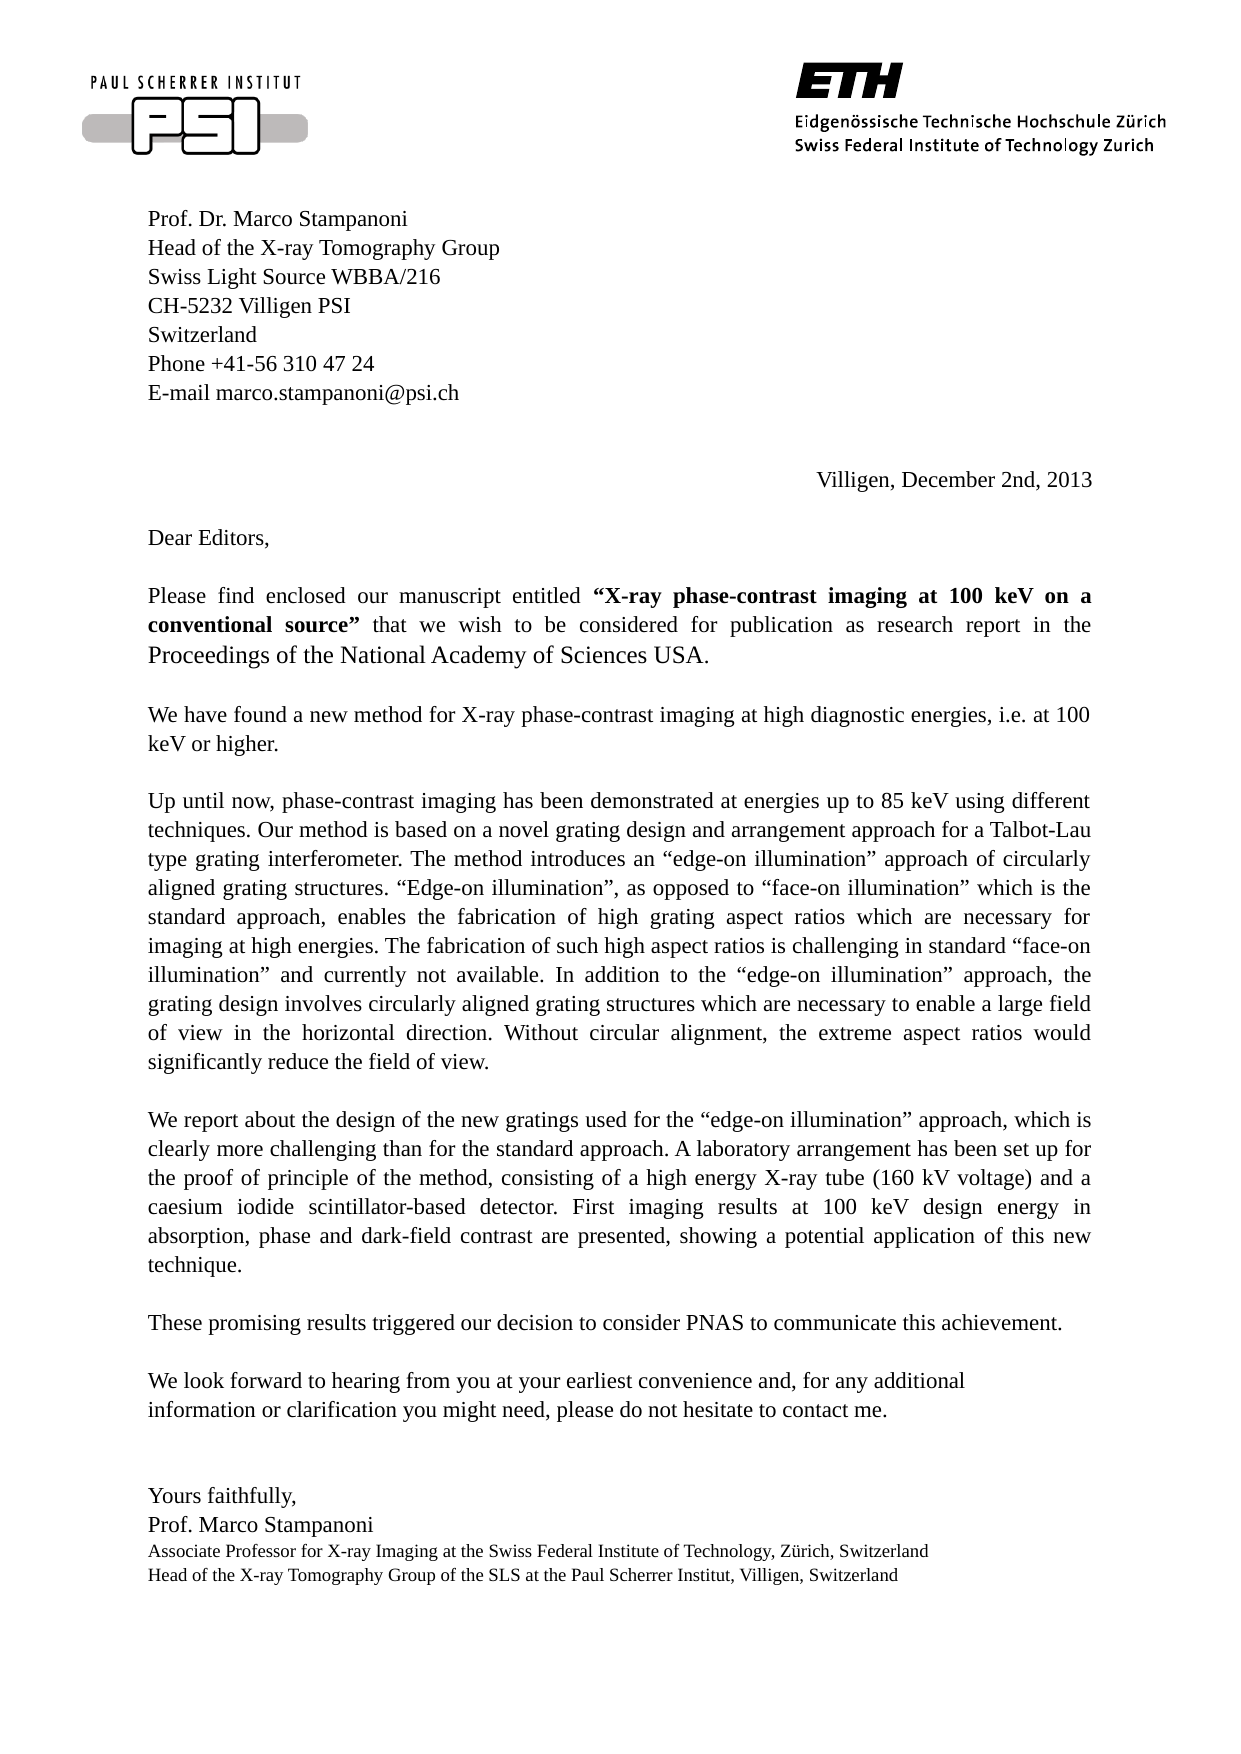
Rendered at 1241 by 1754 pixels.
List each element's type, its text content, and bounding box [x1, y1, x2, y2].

text Phone +41-56 310 47 24 [148, 350, 1093, 377]
text Please find enclosed our manuscript entitled “X-ray phase-contrast imaging at 100 keV on a conventional source” that we wish to be considered for publication as research report in the Proceedings of the National Academy of Sciences USA. [148, 582, 1093, 669]
text Swiss Light Source WBBA/216 [148, 263, 1093, 290]
text Villigen, December 2nd, 2013 [148, 466, 1093, 492]
text We report about the design of the new gratings used for the “edge-on illumination” approach, which is clearly more challenging than for the standard approach. A laboratory arrangement has been set up for the proof of principle of the method, consisting of a high energy X-ray tube (160 kV voltage) and a caesium iodide scintillator-based detector. First imaging results at 100 keV design energy in absorption, phase and dark-field contrast are presented, showing a potential application of this new technique. [148, 1106, 1093, 1277]
text information or clarification you might need, please do not hesitate to contact me. [148, 1396, 1093, 1422]
picture [73, 72, 317, 159]
text Head of the X-ray Tomography Group [148, 234, 1093, 261]
text CH-5232 Villigen PSI [148, 292, 1093, 319]
text Prof. Dr. Marco Stampanoni [148, 206, 1093, 232]
text We look forward to hearing from you at your earliest convenience and, for any additional [148, 1367, 1093, 1393]
text Dear Editors, [148, 524, 1093, 550]
text We have found a new method for X-ray phase-contrast imaging at high diagnostic energies, i.e. at 100 keV or higher. [148, 701, 1093, 756]
text These promising results triggered our decision to consider PNAS to communicate this achievement. [148, 1309, 1093, 1335]
text E-mail marco.stampanoni@psi.ch [148, 379, 1093, 406]
text Yours faithfully, [148, 1482, 1093, 1509]
text Prof. Marco Stampanoni [148, 1511, 1093, 1538]
text Head of the X-ray Tomography Group of the SLS at the Paul Scherrer Institut, Villigen, Switzerland [148, 1564, 1093, 1586]
text Switzerland [148, 321, 1093, 348]
text Associate Professor for X-ray Imaging at the Swiss Federal Institute of Technology, Zürich, Switzerland [148, 1540, 1093, 1562]
text Up until now, phase-contrast imaging has been demonstrated at energies up to 85 keV using different techniques. Our method is based on a novel grating design and arrangement approach for a Talbot-Lau type grating interferometer. The method introduces an “edge-on illumination” approach of circularly aligned grating structures. “Edge-on illumination”, as opposed to “face-on illumination” which is the standard approach, enables the fabrication of high grating aspect ratios which are necessary for imaging at high energies. The fabrication of such high aspect ratios is challenging in standard “face-on illumination” and currently not available. In addition to the “edge-on illumination” approach, the grating design involves circularly aligned grating structures which are necessary to enable a large field of view in the horizontal direction. Without circular alignment, the extreme aspect ratios would significantly reduce the field of view. [148, 787, 1093, 1074]
